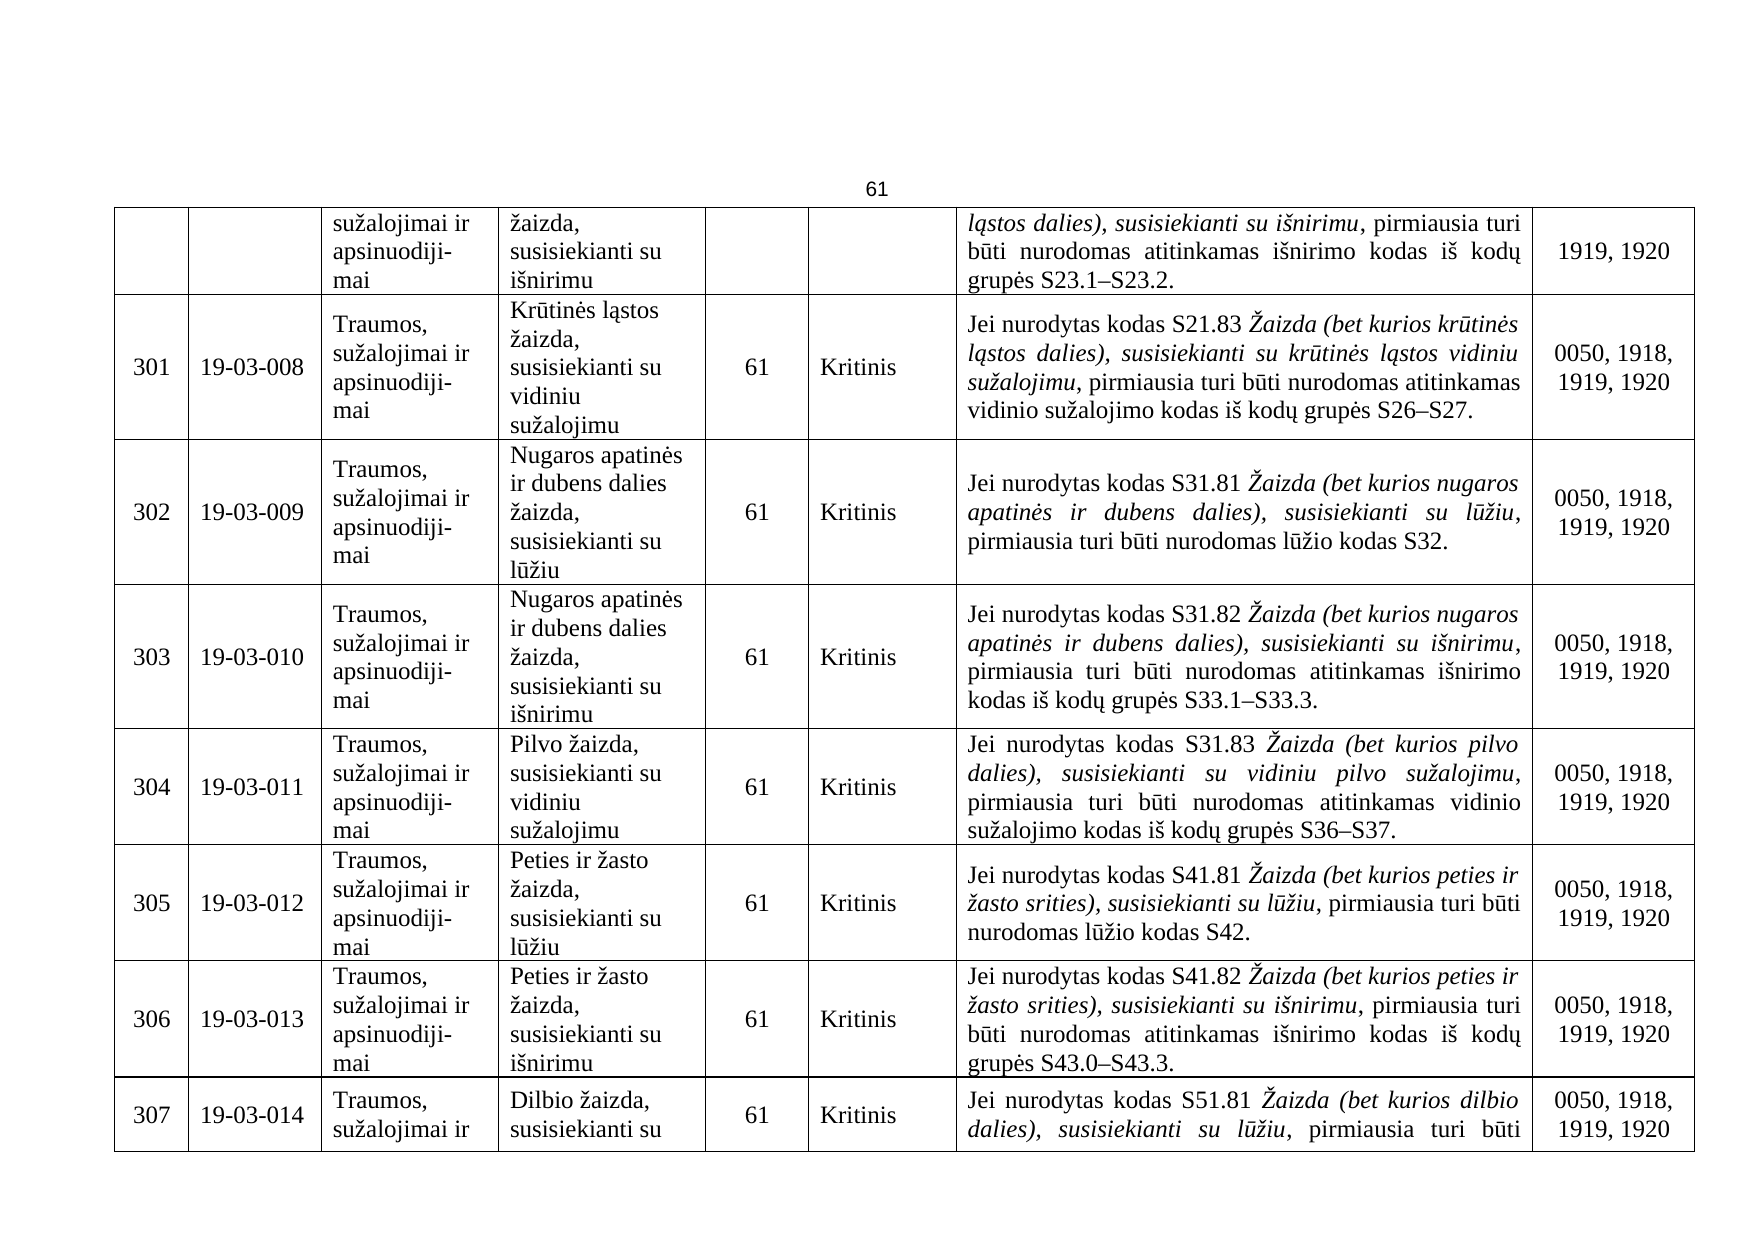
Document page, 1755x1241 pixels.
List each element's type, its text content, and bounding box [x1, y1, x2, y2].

table_cell Jei nurodytas kodas S31.82 Žaizda (bet kurios nugaros apatinės ir dubens dalies), susisiekianti su išnirimu, pirmiausia turi būti nurodomas atitinkamas išnirimo kodas iš kodų grupės S33.1–S33.3. [957, 585, 1532, 728]
table_cell Pilvo žaizda, susisiekianti su vidiniu sužalojimu [499, 729, 705, 844]
table_cell 19-03-013 [189, 961, 321, 1076]
table_cell sužalojimai ir apsinuodiji-mai [322, 208, 498, 294]
table_cell 0050, 1918, 1919, 1920 [1533, 295, 1694, 439]
table_cell [115, 208, 188, 294]
table_cell Dilbio žaizda, susisiekianti su [499, 1078, 705, 1151]
table_cell 0050, 1918, 1919, 1920 [1533, 845, 1694, 960]
table_cell Kritinis [809, 961, 956, 1076]
table_cell 61 [706, 961, 808, 1076]
table_cell [189, 208, 321, 294]
table_cell Traumos, sužalojimai ir apsinuodiji-mai [322, 845, 498, 960]
table_cell 305 [115, 845, 188, 960]
table_cell Jei nurodytas kodas S41.81 Žaizda (bet kurios peties ir žasto srities), susisiekianti su lūžiu, pirmiausia turi būti nurodomas lūžio kodas S42. [957, 845, 1532, 960]
table_cell Peties ir žasto žaizda, susisiekianti su lūžiu [499, 845, 705, 960]
table_cell žaizda, susisiekianti su išnirimu [499, 208, 705, 294]
table_cell 19-03-008 [189, 295, 321, 439]
table_cell 19-03-012 [189, 845, 321, 960]
table_cell 0050, 1918, 1919, 1920 [1533, 729, 1694, 844]
table_cell 0050, 1918, 1919, 1920 [1533, 961, 1694, 1076]
table_cell [706, 208, 808, 294]
table_cell 0050, 1918, 1919, 1920 [1533, 1078, 1694, 1151]
table_cell 306 [115, 961, 188, 1076]
table_cell ląstos dalies), susisiekianti su išnirimu, pirmiausia turi būti nurodomas atitinkamas išnirimo kodas iš kodų grupės S23.1–S23.2. [957, 208, 1532, 294]
table_cell Nugaros apatinės ir dubens dalies žaizda, susisiekianti su lūžiu [499, 440, 705, 583]
table_cell 61 [706, 845, 808, 960]
table_cell Peties ir žasto žaizda, susisiekianti su išnirimu [499, 961, 705, 1076]
table_cell 61 [706, 440, 808, 583]
table_cell Krūtinės ląstos žaizda, susisiekianti su vidiniu sužalojimu [499, 295, 705, 439]
table_cell Nugaros apatinės ir dubens dalies žaizda, susisiekianti su išnirimu [499, 585, 705, 728]
table_cell 0050, 1918, 1919, 1920 [1533, 440, 1694, 583]
table_cell Kritinis [809, 729, 956, 844]
table_cell 19-03-011 [189, 729, 321, 844]
table_cell Traumos, sužalojimai ir apsinuodiji-mai [322, 585, 498, 728]
table_cell Traumos, sužalojimai ir [322, 1078, 498, 1151]
table_cell 61 [706, 1078, 808, 1151]
table_cell Jei nurodytas kodas S41.82 Žaizda (bet kurios peties ir žasto srities), susisiekianti su išnirimu, pirmiausia turi būti nurodomas atitinkamas išnirimo kodas iš kodų grupės S43.0‒S43.3. [957, 961, 1532, 1076]
table_cell Kritinis [809, 845, 956, 960]
table_cell Traumos, sužalojimai ir apsinuodiji-mai [322, 961, 498, 1076]
table_cell 19-03-014 [189, 1078, 321, 1151]
table_cell Traumos, sužalojimai ir apsinuodiji-mai [322, 440, 498, 583]
table_cell 61 [706, 295, 808, 439]
table_cell 1919, 1920 [1533, 208, 1694, 294]
table_cell 19-03-009 [189, 440, 321, 583]
table_cell [809, 208, 956, 294]
table_cell Jei nurodytas kodas S51.81 Žaizda (bet kurios dilbio dalies), susisiekianti su lūžiu, pirmiausia turi būti [957, 1078, 1532, 1151]
table_cell Jei nurodytas kodas S21.83 Žaizda (bet kurios krūtinės ląstos dalies), susisiekianti su krūtinės ląstos vidiniu sužalojimu, pirmiausia turi būti nurodomas atitinkamas vidinio sužalojimo kodas iš kodų grupės S26–S27. [957, 295, 1532, 439]
table_cell 61 [706, 729, 808, 844]
table_cell Kritinis [809, 585, 956, 728]
table_cell Kritinis [809, 1078, 956, 1151]
table_cell 0050, 1918, 1919, 1920 [1533, 585, 1694, 728]
table_cell 301 [115, 295, 188, 439]
table_cell 307 [115, 1078, 188, 1151]
table_cell 302 [115, 440, 188, 583]
table_cell 304 [115, 729, 188, 844]
table_cell 61 [706, 585, 808, 728]
table_cell Kritinis [809, 295, 956, 439]
table_cell 303 [115, 585, 188, 728]
table_cell Jei nurodytas kodas S31.81 Žaizda (bet kurios nugaros apatinės ir dubens dalies), susisiekianti su lūžiu, pirmiausia turi būti nurodomas lūžio kodas S32. [957, 440, 1532, 583]
table_cell Traumos, sužalojimai ir apsinuodiji-mai [322, 729, 498, 844]
table_cell Jei nurodytas kodas S31.83 Žaizda (bet kurios pilvo dalies), susisiekianti su vidiniu pilvo sužalojimu, pirmiausia turi būti nurodomas atitinkamas vidinio sužalojimo kodas iš kodų grupės S36–S37. [957, 729, 1532, 844]
table_cell Traumos, sužalojimai ir apsinuodiji-mai [322, 295, 498, 439]
table_cell Kritinis [809, 440, 956, 583]
table_cell 19-03-010 [189, 585, 321, 728]
